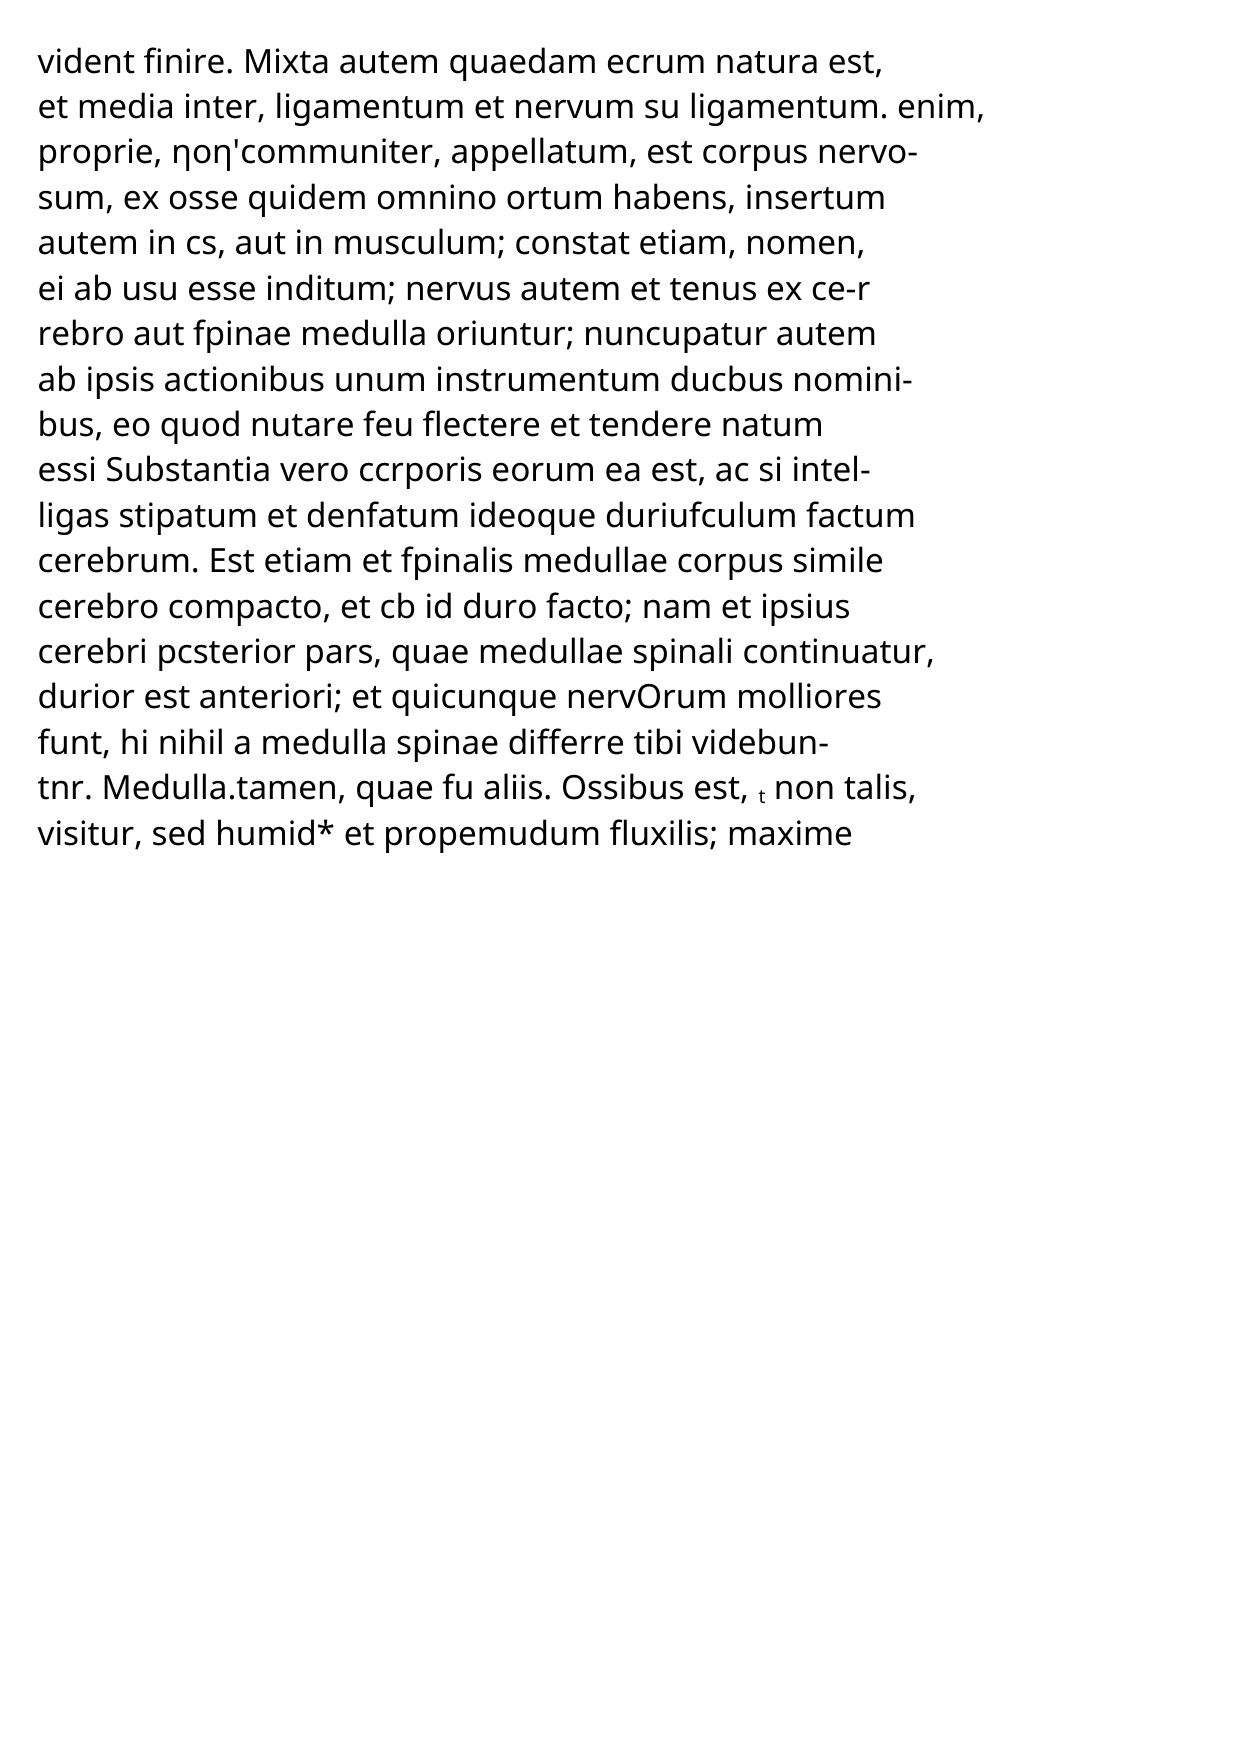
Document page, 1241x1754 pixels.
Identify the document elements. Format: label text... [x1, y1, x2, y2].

text vident finire. Mixta autem quaedam ecrum natura est, et media inter, ligamentum et nervum su ligamentum. enim, proprie, ηοη'communiter, appellatum, est corpus nervo- sum, ex osse quidem omnino ortum habens, insertum autem in cs, aut in musculum; constat etiam, nomen, ei ab usu esse inditum; nervus autem et tenus ex ce-r rebro aut fpinae medulla oriuntur; nuncupatur autem ab ipsis actionibus unum instrumentum ducbus nomini- bus, eo quod nutare feu flectere et tendere natum essi Substantia vero ccrporis eorum ea est, ac si intel- ligas stipatum et denfatum ideoque duriufculum factum cerebrum. Est etiam et fpinalis medullae corpus simile cerebro compacto, et cb id duro facto; nam et ipsius cerebri pcsterior pars, quae medullae spinali continuatur, durior est anteriori; et quicunque nervOrum molliores funt, hi nihil a medulla spinae differre tibi videbun- tnr. Medulla.tamen, quae fu aliis. Ossibus est, t non talis, visitur, sed humid* et propemudum fluxilis; maxime [37, 37, 1203, 855]
